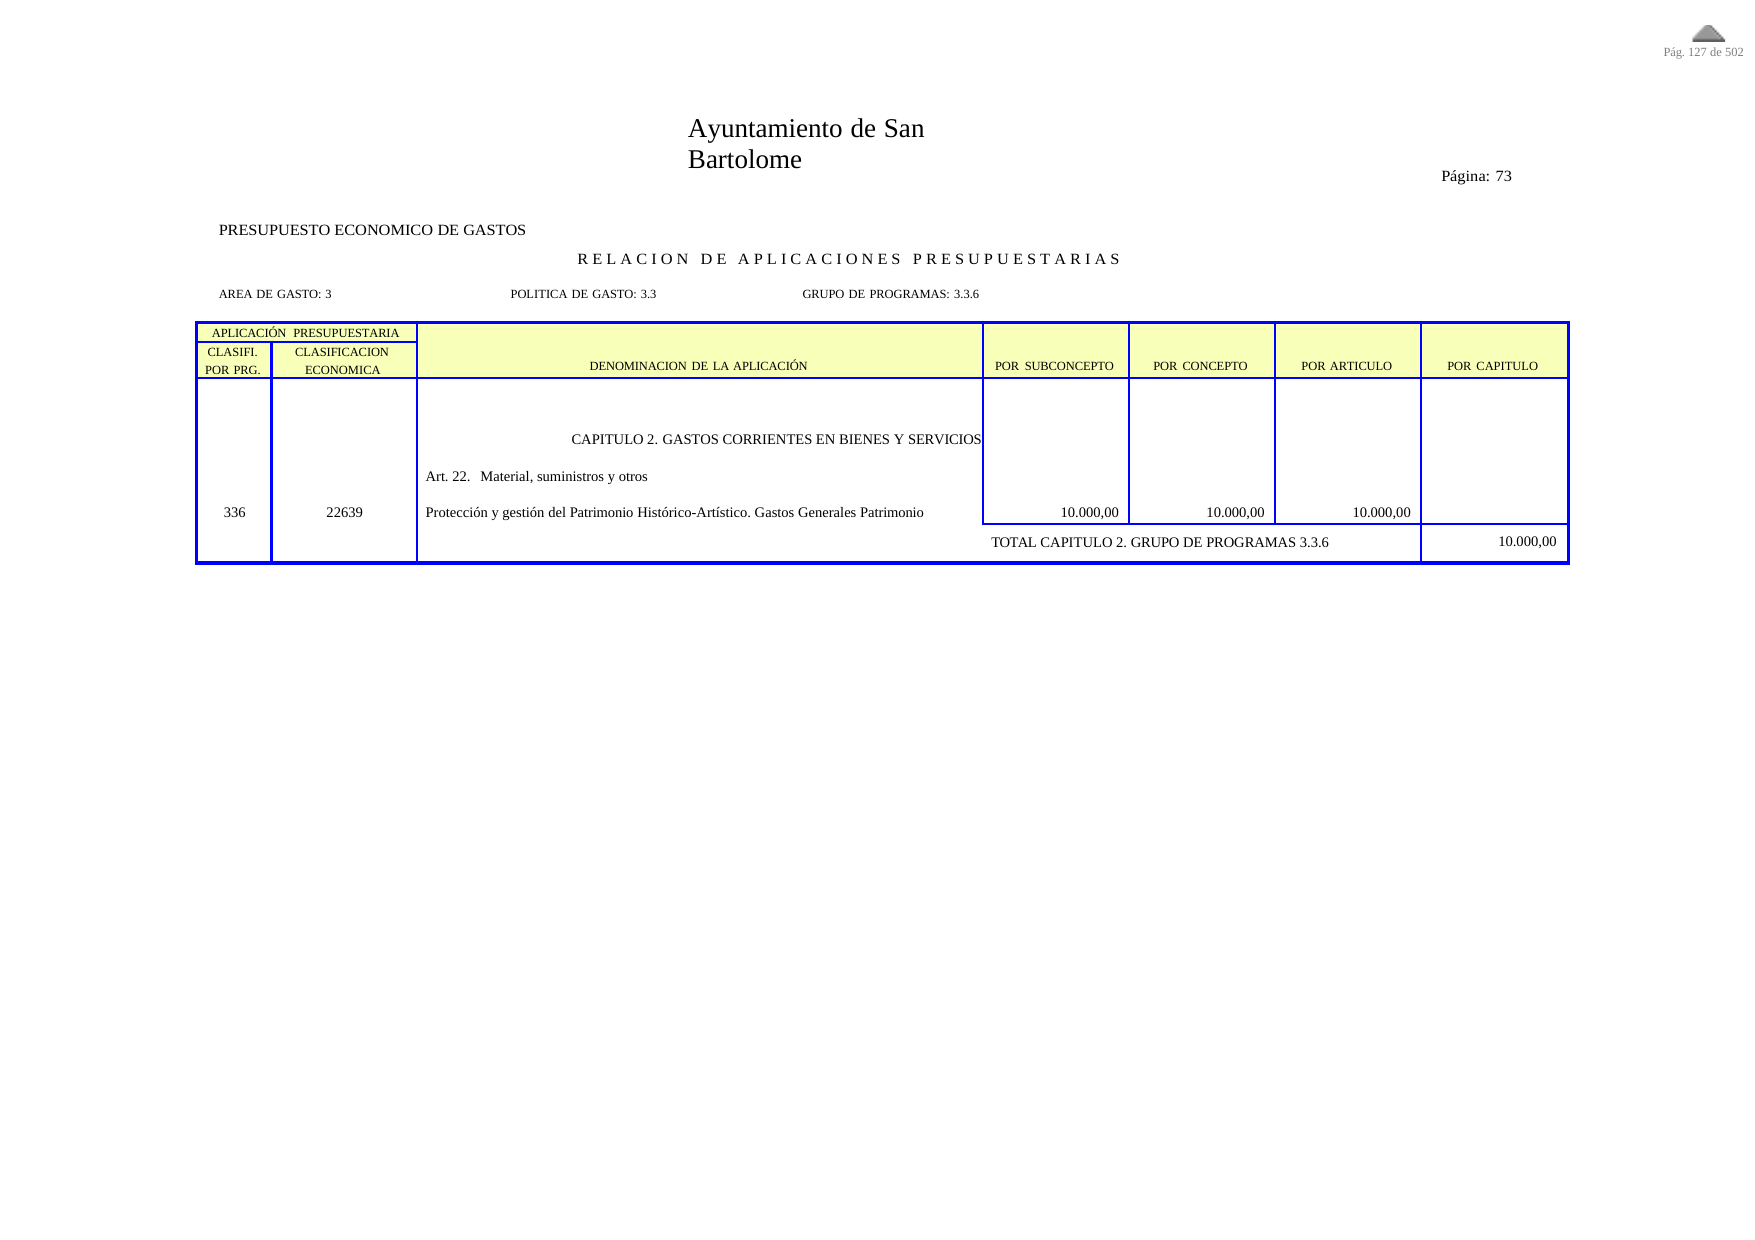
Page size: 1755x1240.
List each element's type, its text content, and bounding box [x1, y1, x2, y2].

table_header DENOMINACION DE LA APLICACIÓN [418, 324, 982, 377]
table_cell 10.000,00 [1422, 525, 1567, 561]
table_cell 10.000,00 [1276, 379, 1420, 523]
table_cell CAPITULO 2. GASTOS CORRIENTES EN BIENES Y SERVICIOS Art. 22. Material, suministros y otros Protección y gestión del Patrimonio Histórico-Artístico. Gastos Generales Patrimonio [418, 379, 982, 523]
picture [1691, 25, 1726, 42]
table_header POR CONCEPTO [1130, 324, 1274, 377]
text AREA DE GASTO: 3 POLITICA DE GASTO: 3.3 GRUPO DE PROGRAMAS: 3.3.6 [218, 286, 1754, 301]
text R E L A C I O N D E A P L I C A C I O N E S P R E S U P U E S T A R I A S [577, 250, 1754, 268]
text PRESUPUESTO ECONOMICO DE GASTOS [218, 221, 528, 239]
table_cell [1422, 379, 1567, 523]
table_cell 10.000,00 [1130, 379, 1274, 523]
text Página: 73 [1439, 166, 1514, 184]
subtitle Ayuntamiento de San Bartolome [688, 112, 1045, 174]
table_header POR SUBCONCEPTO [984, 324, 1128, 377]
table_cell 10.000,00 [984, 379, 1128, 523]
table_cell CLASIFI. POR PRG. [198, 343, 270, 377]
table_header POR ARTICULO [1276, 324, 1420, 377]
table_cell 22639 [273, 379, 416, 561]
table_header APLICACIÓN PRESUPUESTARIA [198, 324, 416, 341]
table_cell TOTAL CAPITULO 2. GRUPO DE PROGRAMAS 3.3.6 [418, 523, 1420, 561]
table_cell 336 [198, 379, 270, 561]
table_header POR CAPITULO [1422, 324, 1567, 377]
table_cell CLASIFICACION ECONOMICA [273, 343, 416, 377]
